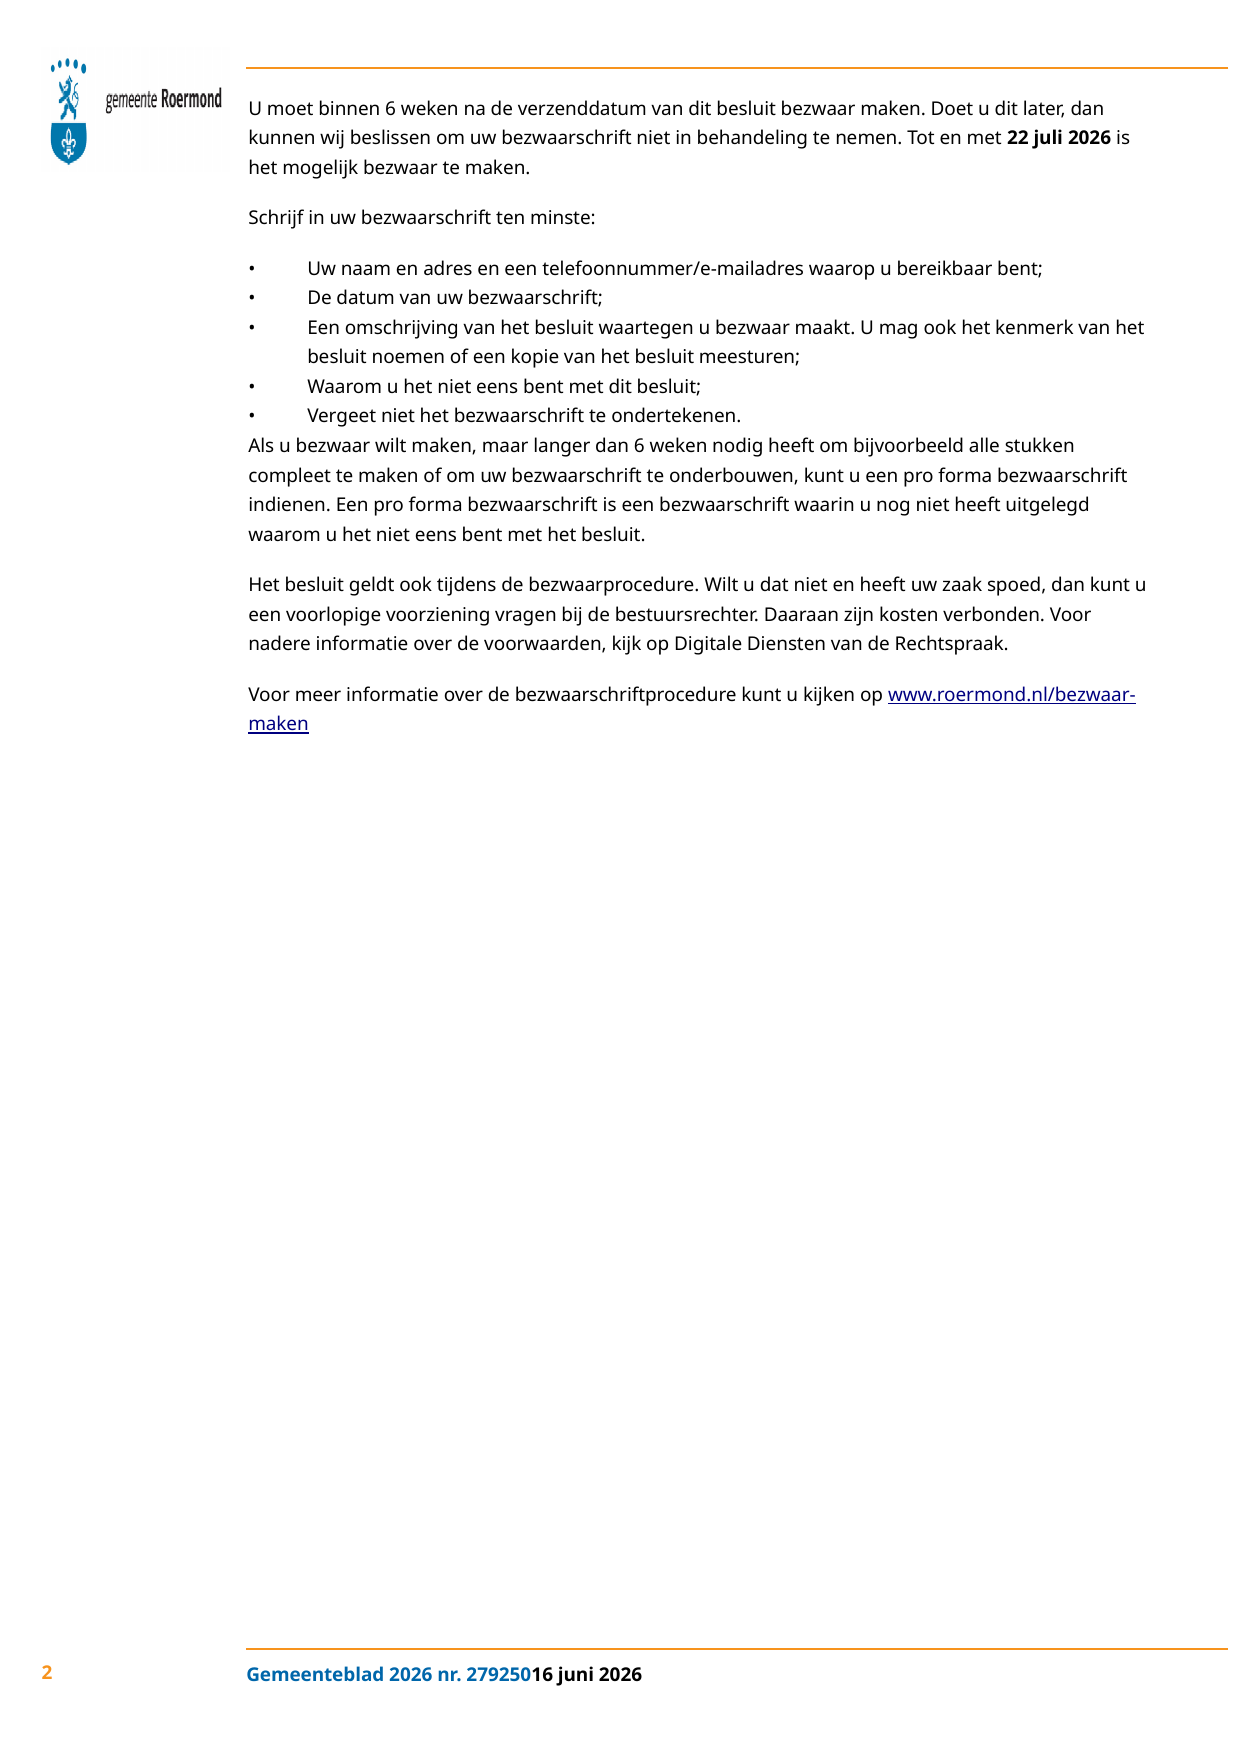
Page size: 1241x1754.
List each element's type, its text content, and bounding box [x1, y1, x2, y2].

picture [41, 47, 231, 172]
list Waarom u het niet eens bent met dit besluit; [248, 373, 1152, 399]
list Vergeet niet het bezwaarschrift te ondertekenen. [248, 403, 1152, 428]
list Uw naam en adres en een telefoonnummer/e-mailadres waarop u bereikbaar bent; [248, 255, 1152, 281]
list Een omschrijving van het besluit waartegen u bezwaar maakt. U mag ook het kenmerk van het besluit noemen of een kopie van het besluit meesturen; [248, 314, 1152, 369]
text U moet binnen 6 weken na de verzenddatum van dit besluit bezwaar maken. Doet u dit later, dan kunnen wij beslissen om uw bezwaarschrift niet in behandeling te nemen. Tot en met 22 juli 2026 is het mogelijk bezwaar te maken. [248, 95, 1152, 180]
text Het besluit geldt ook tijdens de bezwaarprocedure. Wilt u dat niet en heeft uw zaak spoed, dan kunt u een voorlopige voorziening vragen bij de bestuursrechter. Daaraan zijn kosten verbonden. Voor nadere informatie over de voorwaarden, kijk op Digitale Diensten van de Rechtspraak. [248, 571, 1152, 656]
text Schrijf in uw bezwaarschrift ten minste: [248, 204, 1152, 230]
text Als u bezwaar wilt maken, maar langer dan 6 weken nodig heeft om bijvoorbeeld alle stukken compleet te maken of om uw bezwaarschrift te onderbouwen, kunt u een pro forma bezwaarschrift indienen. Een pro forma bezwaarschrift is een bezwaarschrift waarin u nog niet heeft uitgelegd waarom u het niet eens bent met het besluit. [248, 432, 1152, 547]
text Voor meer informatie over de bezwaarschriftprocedure kunt u kijken op www.roermond.nl/bezwaar-maken [248, 681, 1152, 736]
list De datum van uw bezwaarschrift; [248, 284, 1152, 310]
